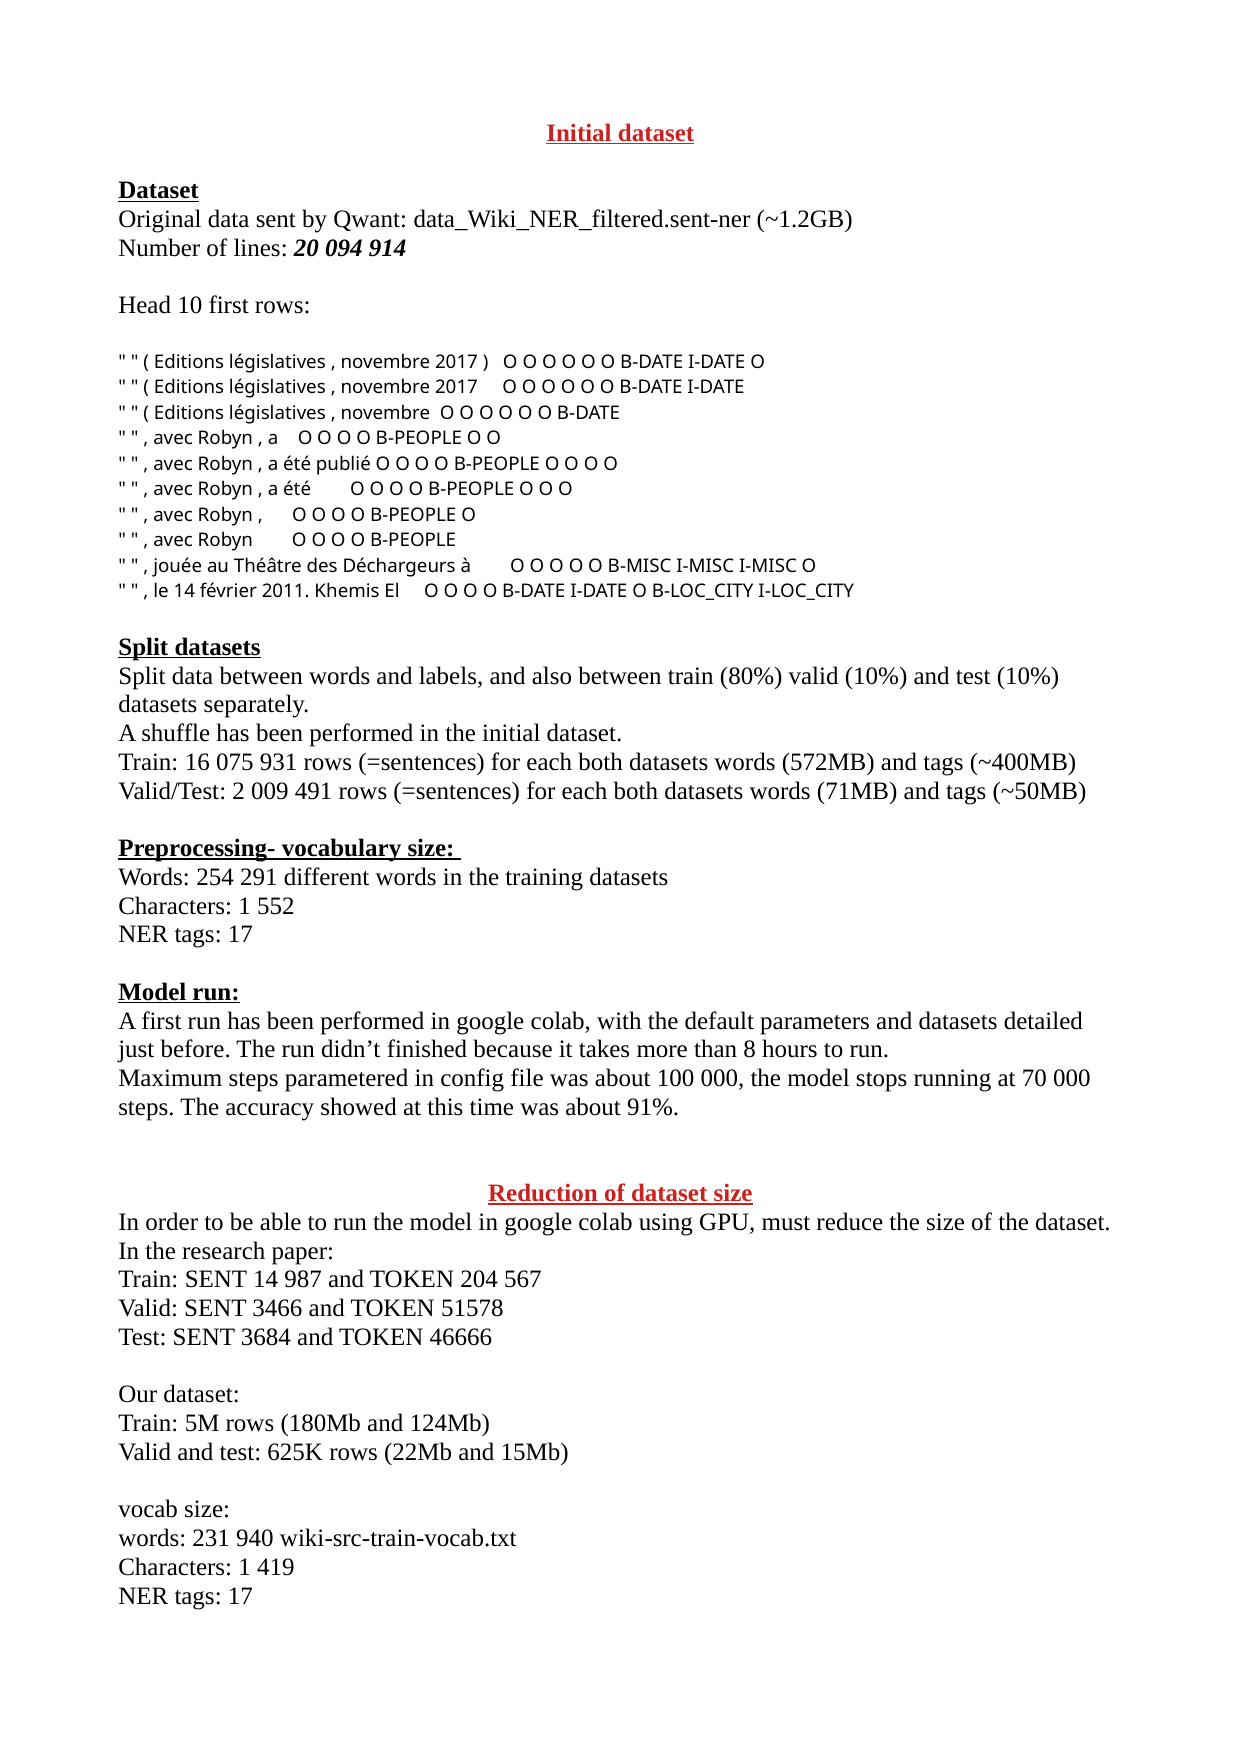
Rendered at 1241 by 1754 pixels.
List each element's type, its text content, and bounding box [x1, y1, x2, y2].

text Dataset [118, 176, 1122, 204]
text Train: 5M rows (180Mb and 124Mb) [118, 1408, 1122, 1437]
text Number of lines: 20 094 914 [118, 233, 1122, 262]
text In the research paper: [118, 1236, 1122, 1264]
text NER tags: 17 [118, 919, 1122, 948]
text Maximum steps parametered in config file was about 100 000, the model stops running at 70 000 steps. The accuracy showed at this time was about 91%. [118, 1063, 1122, 1121]
text Valid/Test: 2 009 491 rows (=sentences) for each both datasets words (71MB) and tags (~50MB) [118, 776, 1122, 804]
text Valid and test: 625K rows (22Mb and 15Mb) [118, 1437, 1122, 1466]
text Original data sent by Qwant: data_Wiki_NER_filtered.sent-ner (~1.2GB) [118, 204, 1122, 233]
text Words: 254 291 different words in the training datasets [118, 862, 1122, 891]
text Model run: [118, 977, 1122, 1006]
text Reduction of dataset size [118, 1178, 1122, 1207]
text Valid: SENT 3466 and TOKEN 51578 [118, 1293, 1122, 1322]
text " " , le 14 février 2011. Khemis El O O O O B-DATE I-DATE O B-LOC_CITY I-LOC_CITY [118, 578, 1122, 603]
text " " ( Editions législatives , novembre O O O O O O B-DATE [118, 399, 1122, 425]
text Preprocessing- vocabulary size: [118, 833, 1122, 862]
text " " , avec Robyn , O O O O B-PEOPLE O [118, 501, 1122, 527]
text A first run has been performed in google colab, with the default parameters and datasets detailed just before. The run didn’t finished because it takes more than 8 hours to run. [118, 1006, 1122, 1063]
text " " , avec Robyn , a O O O O B-PEOPLE O O [118, 425, 1122, 450]
text Train: 16 075 931 rows (=sentences) for each both datasets words (572MB) and tags (~400MB) [118, 747, 1122, 776]
text " " , avec Robyn , a été publié O O O O B-PEOPLE O O O O [118, 450, 1122, 476]
text Head 10 first rows: [118, 291, 1122, 319]
text NER tags: 17 [118, 1581, 1122, 1609]
text words: 231 940 wiki-src-train-vocab.txt [118, 1523, 1122, 1552]
text In order to be able to run the model in google colab using GPU, must reduce the size of the dataset. [118, 1207, 1122, 1236]
text " " ( Editions législatives , novembre 2017 ) O O O O O O B-DATE I-DATE O [118, 348, 1122, 374]
text Initial dataset [118, 118, 1122, 147]
text Our dataset: [118, 1379, 1122, 1408]
text Characters: 1 419 [118, 1552, 1122, 1581]
text Characters: 1 552 [118, 891, 1122, 919]
text " " , avec Robyn , a été O O O O B-PEOPLE O O O [118, 476, 1122, 501]
text Train: SENT 14 987 and TOKEN 204 567 [118, 1264, 1122, 1293]
text Split datasets [118, 632, 1122, 661]
text " " ( Editions législatives , novembre 2017 O O O O O O B-DATE I-DATE [118, 374, 1122, 399]
text Split data between words and labels, and also between train (80%) valid (10%) and test (10%) datasets separately. [118, 661, 1122, 718]
text Test: SENT 3684 and TOKEN 46666 [118, 1322, 1122, 1351]
text A shuffle has been performed in the initial dataset. [118, 718, 1122, 747]
text vocab size: [118, 1494, 1122, 1523]
text " " , avec Robyn O O O O B-PEOPLE [118, 527, 1122, 552]
text " " , jouée au Théâtre des Déchargeurs à O O O O O B-MISC I-MISC I-MISC O [118, 552, 1122, 578]
